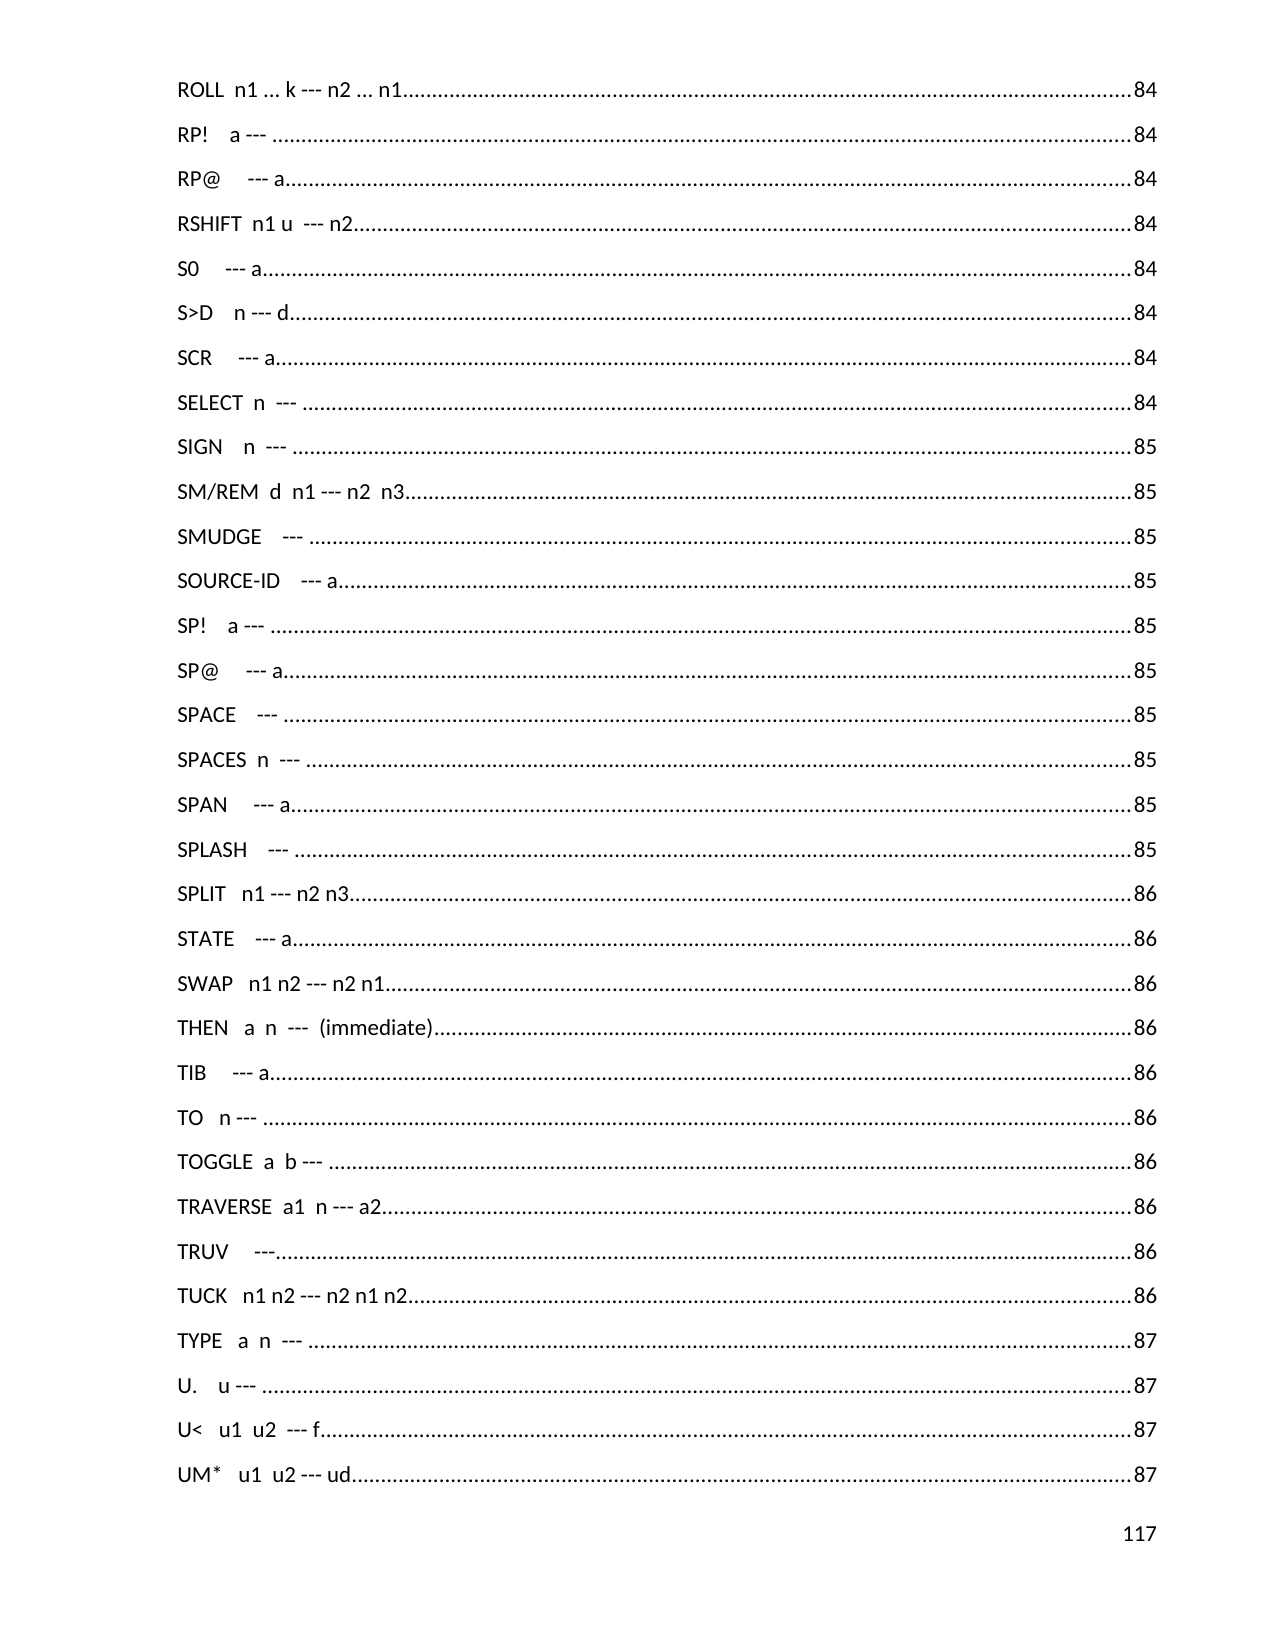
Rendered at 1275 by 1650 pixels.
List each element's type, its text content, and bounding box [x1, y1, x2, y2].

text UM* u1 u2 --- ud 87 [177, 1460, 1157, 1488]
text TUCK n1 n2 --- n2 n1 n2 86 [177, 1282, 1157, 1309]
text TOGGLE a b --- 86 [177, 1147, 1157, 1176]
text TRAVERSE a1 n --- a2 86 [177, 1192, 1157, 1220]
text SP@ --- a 85 [177, 656, 1157, 684]
text TYPE a n --- 87 [177, 1326, 1157, 1354]
text TO n --- 86 [177, 1103, 1157, 1131]
text SPACES n --- 85 [177, 745, 1157, 773]
text SMUDGE --- 85 [177, 522, 1157, 550]
text U< u1 u2 --- f 87 [177, 1416, 1157, 1444]
text RSHIFT n1 u --- n2 84 [177, 209, 1157, 237]
text ROLL n1 ... k --- n2 ... n1 84 [177, 75, 1157, 103]
text SPLIT n1 --- n2 n3 86 [177, 879, 1157, 907]
text RP! a --- 84 [177, 120, 1157, 148]
text SELECT n --- 84 [177, 388, 1157, 416]
text RP@ --- a 84 [177, 164, 1157, 192]
text SP! a --- 85 [177, 611, 1157, 639]
text TIB --- a 86 [177, 1058, 1157, 1086]
text SPACE --- 85 [177, 701, 1157, 729]
text S0 --- a 84 [177, 254, 1157, 282]
text THEN a n --- (immediate) 86 [177, 1013, 1157, 1041]
text STATE --- a 86 [177, 924, 1157, 952]
text SOURCE-ID --- a 85 [177, 567, 1157, 594]
text S>D n --- d 84 [177, 298, 1157, 326]
text SCR --- a 84 [177, 343, 1157, 371]
text SM/REM d n1 --- n2 n3 85 [177, 477, 1157, 505]
text TRUV --- 86 [177, 1237, 1157, 1265]
text SIGN n --- 85 [177, 432, 1157, 461]
text SWAP n1 n2 --- n2 n1 86 [177, 969, 1157, 997]
text SPLASH --- 85 [177, 835, 1157, 863]
text SPAN --- a 85 [177, 790, 1157, 818]
text U. u --- 87 [177, 1371, 1157, 1399]
